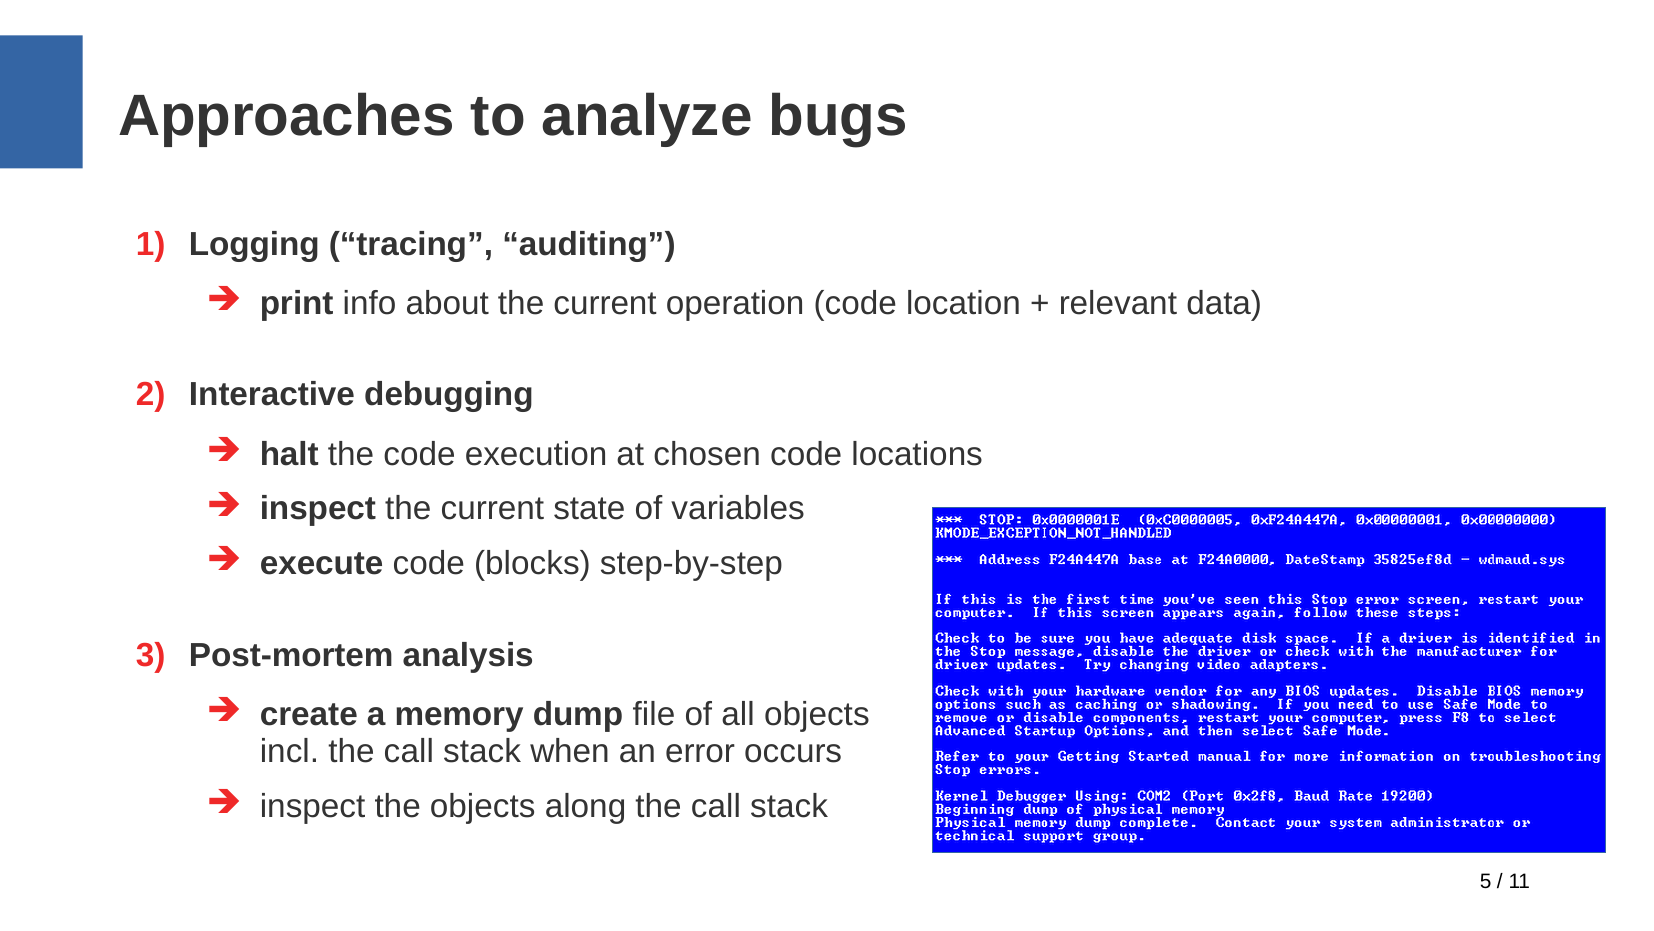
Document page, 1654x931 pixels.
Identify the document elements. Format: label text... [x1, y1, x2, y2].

picture [932, 507, 1606, 853]
list Logging (“tracing”, “auditing”) print info about the current operation (code location + relevant data) Interactive debugging halt the code execution at chosen code locations inspect the current state of variables execute code (blocks) step-by-step Post-mortem analysis create a memory dump file of all objects incl. the call stack when an error occurs inspect the objects along the call stack [118, 225, 1591, 871]
title Approaches to analyze bugs [118, 37, 1571, 193]
